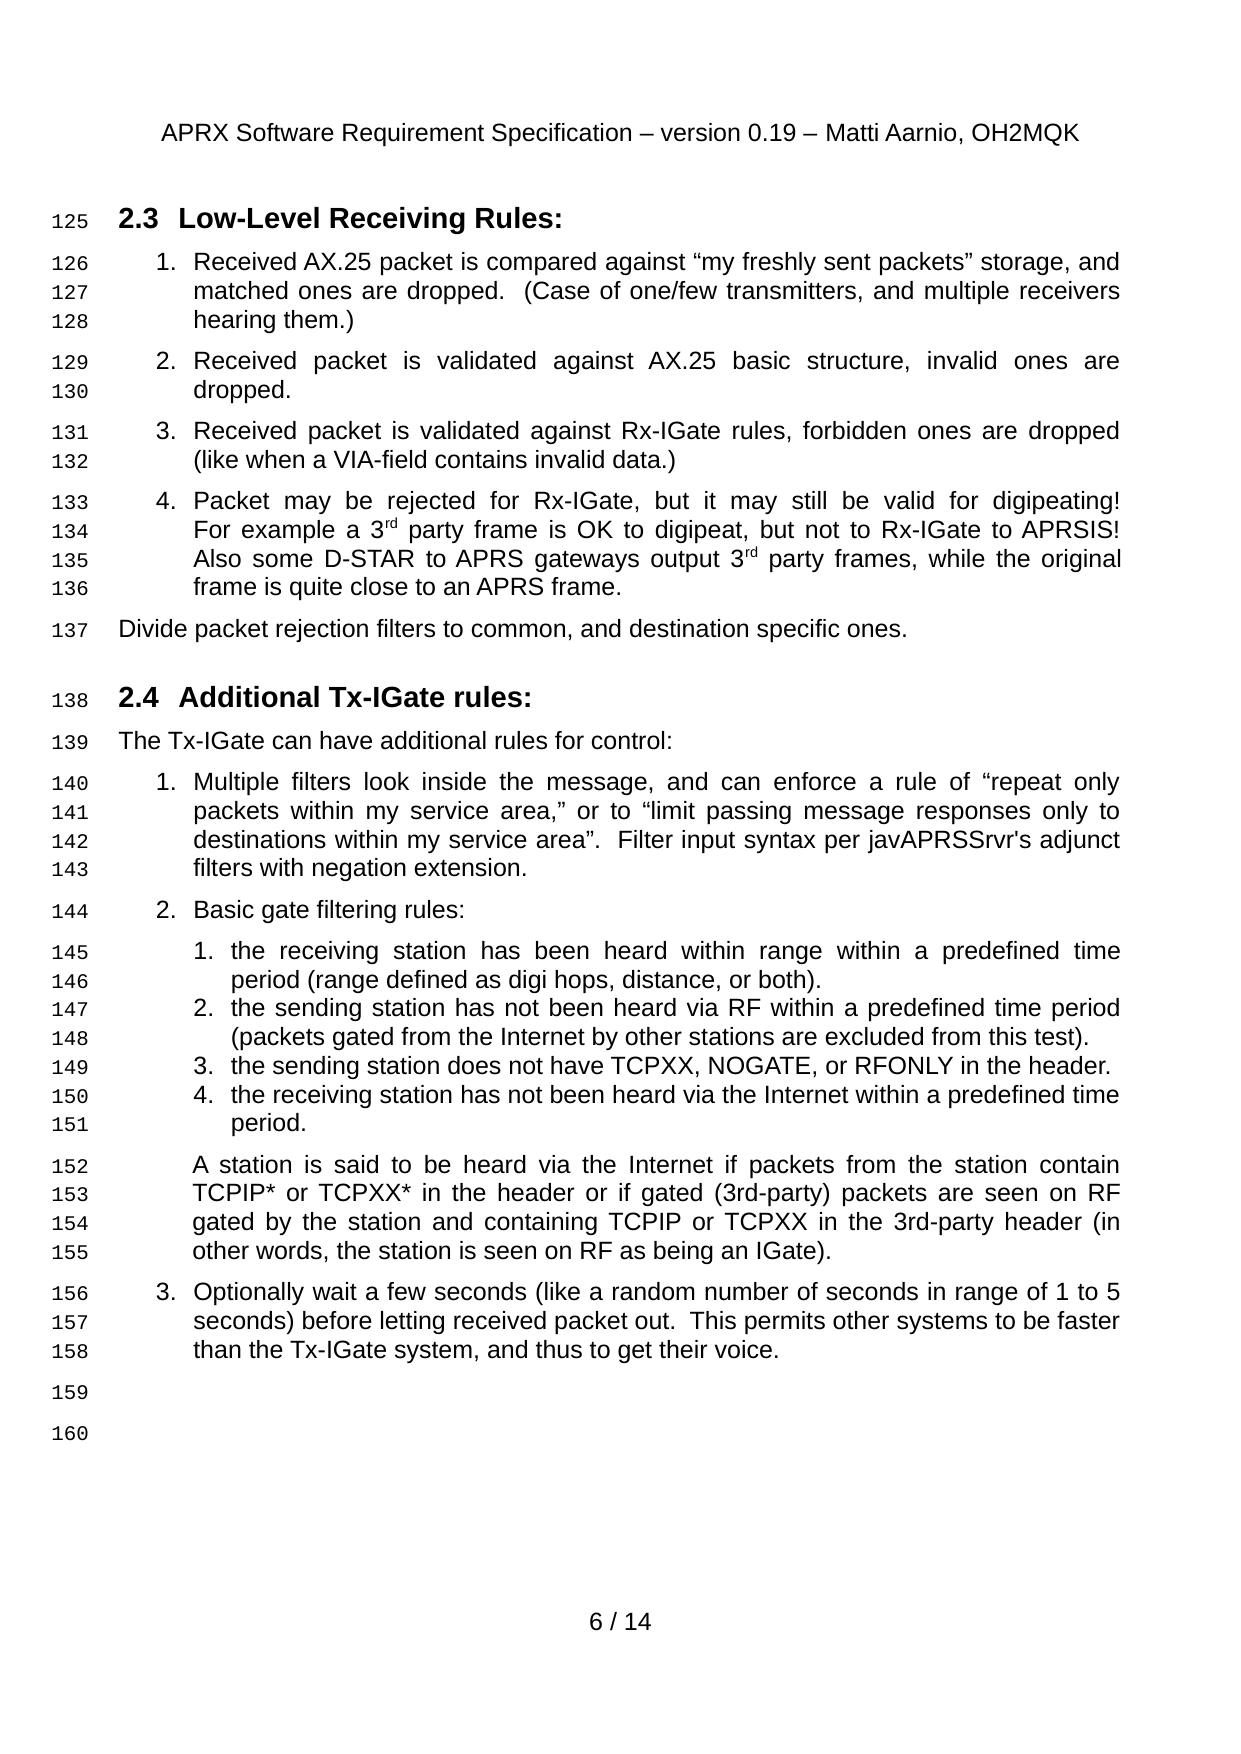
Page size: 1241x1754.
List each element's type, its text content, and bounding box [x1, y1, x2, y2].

list Optionally wait a few seconds (like a random number of seconds in range of 1 to 5 seconds) before letting received packet out. This permits other systems to be faster than the Tx-IGate system, and thus to get their voice. [156, 1277, 1122, 1363]
list Received AX.25 packet is compared against “my freshly sent packets” storage, and matched ones are dropped. (Case of one/few transmitters, and multiple receivers hearing them.) [156, 247, 1122, 334]
text Divide packet rejection filters to common, and destination specific ones. [118, 614, 1122, 642]
list the receiving station has been heard within range within a predefined time period (range defined as digi hops, distance, or both). [193, 936, 1122, 993]
text A station is said to be heard via the Internet if packets from the station contain TCPIP* or TCPXX* in the header or if gated (3rd-party) packets are seen on RF gated by the station and containing TCPIP or TCPXX in the 3rd-party header (in other words, the station is seen on RF as being an IGate). [192, 1150, 1122, 1265]
list Received packet is validated against Rx-IGate rules, forbidden ones are dropped (like when a VIA-field contains invalid data.) [156, 416, 1122, 474]
list the sending station does not have TCPXX, NOGATE, or RFONLY in the header. [193, 1051, 1122, 1080]
subtitle Additional Tx-IGate rules: [118, 680, 1122, 713]
list Received packet is validated against AX.25 basic structure, invalid ones are dropped. [156, 346, 1122, 404]
list Multiple filters look inside the message, and can enforce a rule of “repeat only packets within my service area,” or to “limit passing message responses only to destinations within my service area”. Filter input syntax per javAPRSSrvr's adjunct filters with negation extension. [156, 767, 1122, 882]
list the receiving station has not been heard via the Internet within a predefined time period. [193, 1080, 1122, 1137]
list the sending station has not been heard via RF within a predefined time period (packets gated from the Internet by other stations are excluded from this test). [193, 993, 1122, 1051]
text The Tx-IGate can have additional rules for control: [118, 726, 1122, 755]
list Packet may be rejected for Rx-IGate, but it may still be valid for digipeating! For example a 3rd party frame is OK to digipeat, but not to Rx-IGate to APRSIS! Also some D-STAR to APRS gateways output 3rd party frames, while the original frame is quite close to an APRS frame. [156, 486, 1122, 601]
list Basic gate filtering rules: [156, 895, 1122, 923]
subtitle Low-Level Receiving Rules: [118, 201, 1122, 235]
